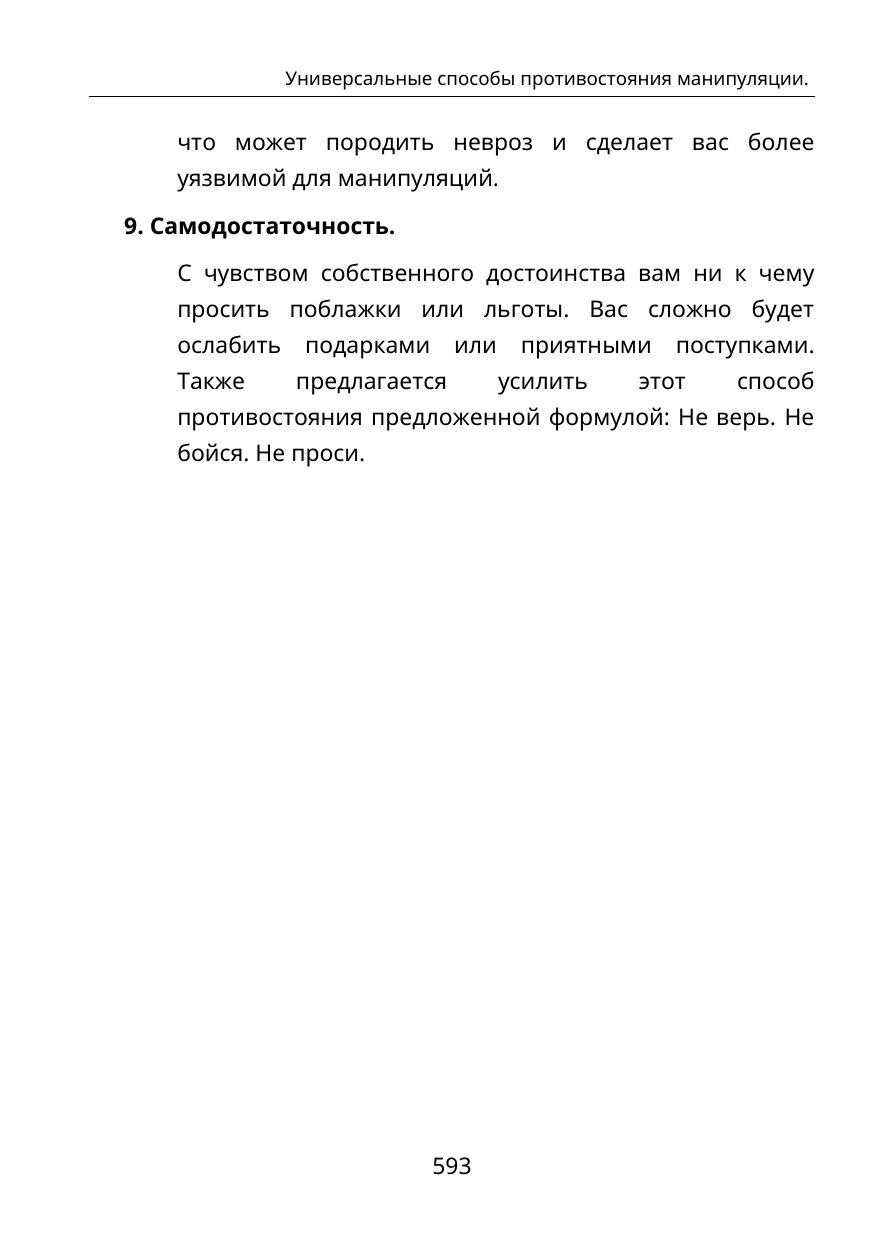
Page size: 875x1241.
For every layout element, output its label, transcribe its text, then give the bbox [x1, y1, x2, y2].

list что может породить невроз и сделает вас более уязвимой для манипуляций. [118, 126, 815, 193]
list Самодостаточность. [118, 210, 815, 241]
list C чувством собственного достоинства вам ни к чему просить поблажки или льготы. Вас сложно будет ослабить подарками или приятными поступками. Также предлагается усилить этот способ противостояния предложенной формулой: Не верь. Не бойся. Не проси. [118, 257, 815, 468]
